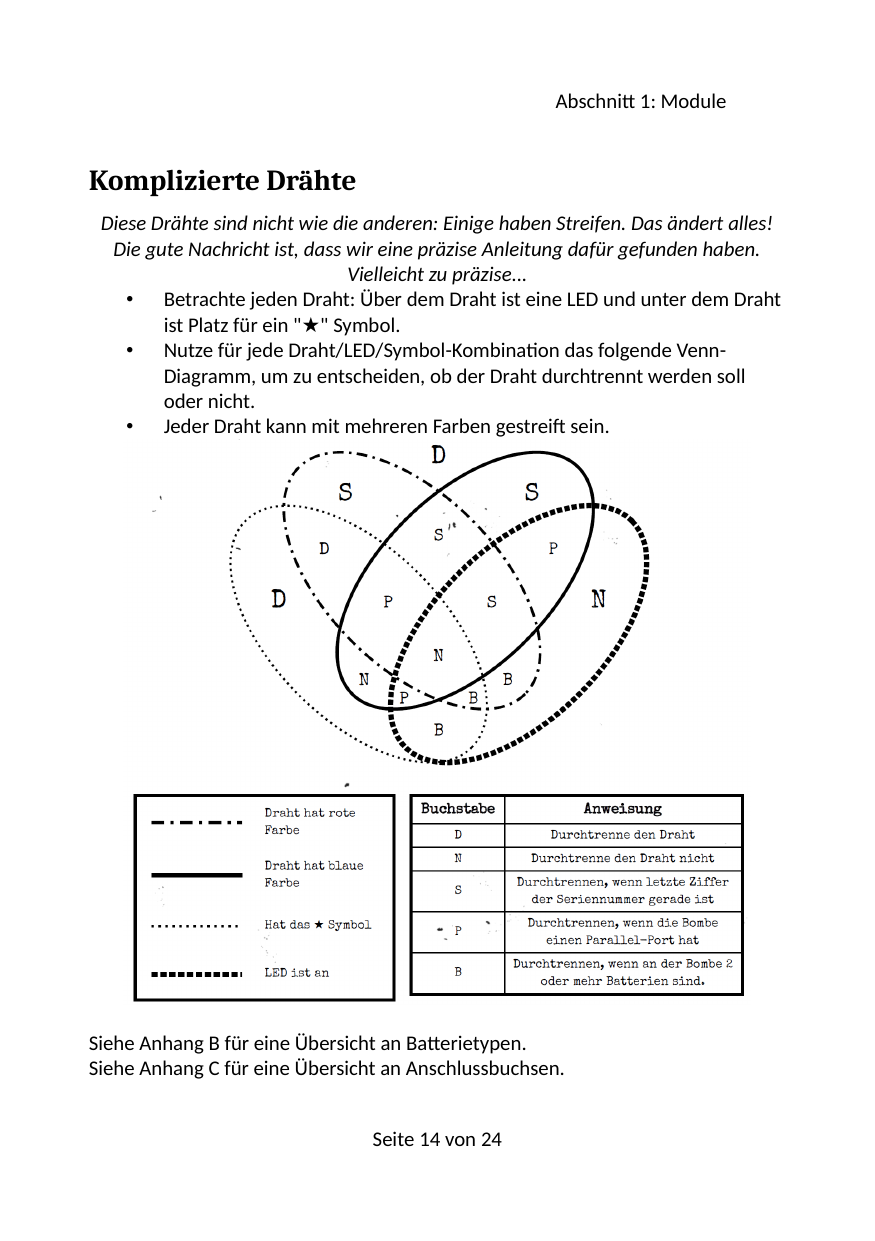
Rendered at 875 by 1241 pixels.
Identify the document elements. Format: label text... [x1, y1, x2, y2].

list Nutze für jede Draht/LED/Symbol-Kombination das folgende Venn-Diagramm, um zu entscheiden, ob der Draht durchtrennt werden soll oder nicht. [126, 337, 786, 414]
text Siehe Anhang B für eine Übersicht an Batterietypen. [88, 1030, 786, 1056]
subtitle Komplizierte Drähte [88, 164, 786, 198]
picture [123, 439, 752, 1005]
text Diese Drähte sind nicht wie die anderen: Einige haben Streifen. Das ändert alles! Die gute Nachricht ist, dass wir eine präzise Anleitung dafür gefunden haben. Vielleicht zu präzise... [88, 210, 786, 287]
text Siehe Anhang C für eine Übersicht an Anschlussbuchsen. [88, 1056, 786, 1081]
list Jeder Draht kann mit mehreren Farben gestreift sein. [126, 414, 786, 439]
list Betrachte jeden Draht: Über dem Draht ist eine LED und unter dem Draht ist Platz für ein "★" Symbol. [126, 287, 786, 337]
